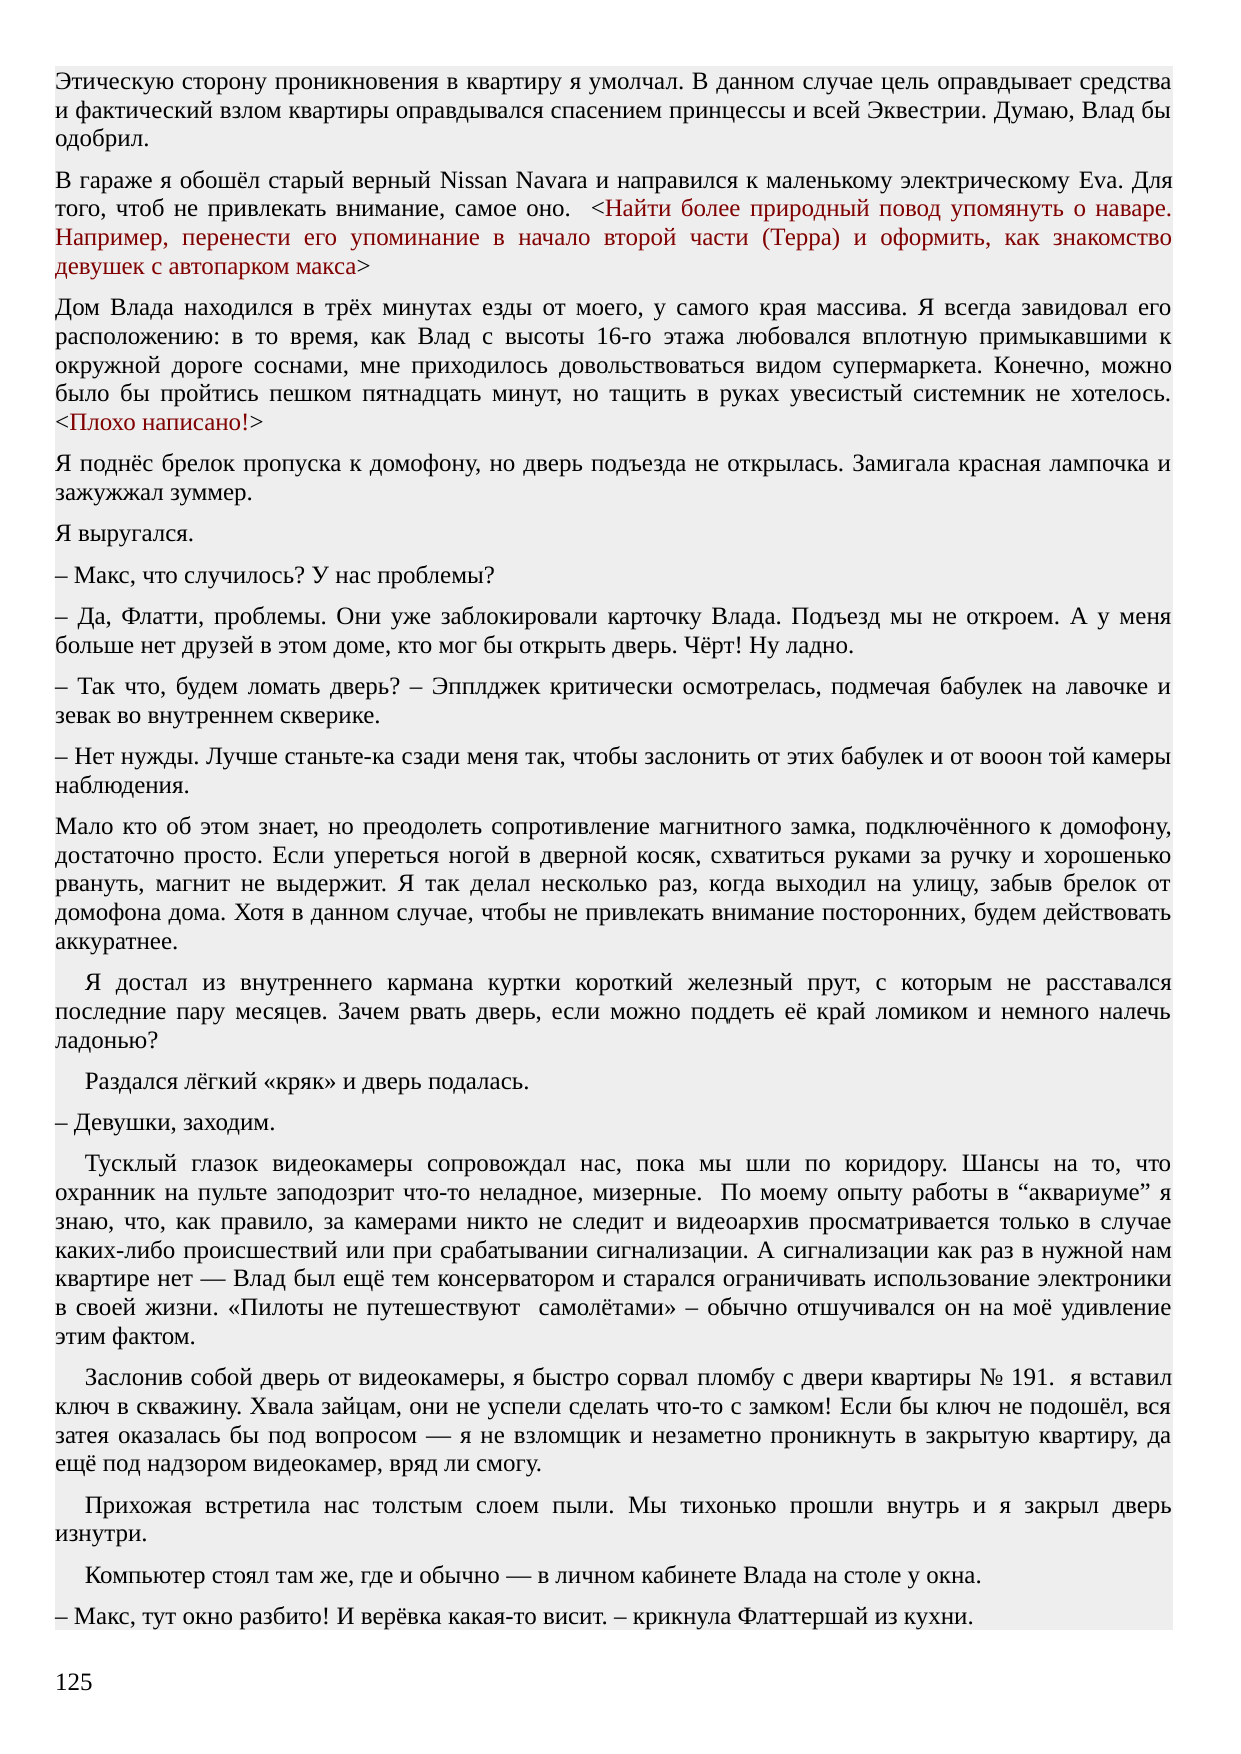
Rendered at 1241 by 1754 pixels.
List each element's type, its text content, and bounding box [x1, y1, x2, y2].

text В гараже я обошёл старый верный Nissan Navara и направился к маленькому электрическому Eva. Для того, чтоб не привлекать внимание, самое оно. <Найти более природный повод упомянуть о наваре. Например, перенести его упоминание в начало второй части (Терра) и оформить, как знакомство девушек с автопарком макса> [55, 165, 1173, 280]
list Мало кто об этом знает, но преодолеть сопротивление магнитного замка, подключённого к домофону, достаточно просто. Если упереться ногой в дверной косяк, схватиться руками за ручку и хорошенько рвануть, магнит не выдержит. Я так делал несколько раз, когда выходил на улицу, забыв брелок от домофона дома. Хотя в данном случае, чтобы не привлекать внимание посторонних, будем действовать аккуратнее. [55, 811, 1173, 955]
text – Девушки, заходим. [55, 1107, 1173, 1136]
text Я достал из внутреннего кармана куртки короткий железный прут, с которым не расставался последние пару месяцев. Зачем рвать дверь, если можно поддеть её край ломиком и немного налечь ладонью? [55, 967, 1173, 1053]
text – Макс, тут окно разбито! И верёвка какая-то висит. – крикнула Флаттершай из кухни. [55, 1601, 1173, 1630]
text Раздался лёгкий «кряк» и дверь подалась. [55, 1066, 1173, 1095]
text Я выругался. [55, 518, 1173, 547]
text Тусклый глазок видеокамеры сопровождал нас, пока мы шли по коридору. Шансы на то, что охранник на пульте заподозрит что-то неладное, мизерные. По моему опыту работы в “аквариуме” я знаю, что, как правило, за камерами никто не следит и видеоархив просматривается только в случае каких-либо происшествий или при срабатывании сигнализации. А сигнализации как раз в нужной нам квартире нет — Влад был ещё тем консерватором и старался ограничивать использование электроники в своей жизни. «Пилоты не путешествуют самолётами» – обычно отшучивался он на моё удивление этим фактом. [55, 1148, 1173, 1350]
text Я поднёс брелок пропуска к домофону, но дверь подъезда не открылась. Замигала красная лампочка и зажужжал зуммер. [55, 448, 1173, 506]
text – Нет нужды. Лучше станьте-ка сзади меня так, чтобы заслонить от этих бабулек и от вооон той камеры наблюдения. [55, 741, 1173, 798]
text – Так что, будем ломать дверь? – Эпплджек критически осмотрелась, подмечая бабулек на лавочке и зевак во внутреннем скверике. [55, 671, 1173, 728]
text Компьютер стоял там же, где и обычно — в личном кабинете Влада на столе у окна. [55, 1560, 1173, 1588]
text Этическую сторону проникновения в квартиру я умолчал. В данном случае цель оправдывает средства и фактический взлом квартиры оправдывался спасением принцессы и всей Эквестрии. Думаю, Влад бы одобрил. [55, 66, 1173, 152]
text Прихожая встретила нас толстым слоем пыли. Мы тихонько прошли внутрь и я закрыл дверь изнутри. [55, 1490, 1173, 1547]
text Дом Влада находился в трёх минутах езды от моего, у самого края массива. Я всегда завидовал его расположению: в то время, как Влад с высоты 16-го этажа любовался вплотную примыкавшими к окружной дороге соснами, мне приходилось довольствоваться видом супермаркета. Конечно, можно было бы пройтись пешком пятнадцать минут, но тащить в руках увесистый системник не хотелось. <Плохо написано!> [55, 292, 1173, 436]
text – Макс, что случилось? У нас проблемы? [55, 560, 1173, 588]
text Заслонив собой дверь от видеокамеры, я быстро сорвал пломбу с двери квартиры № 191. я вставил ключ в скважину. Хвала зайцам, они не успели сделать что-то с замком! Если бы ключ не подошёл, вся затея оказалась бы под вопросом — я не взломщик и незаметно проникнуть в закрытую квартиру, да ещё под надзором видеокамер, вряд ли смогу. [55, 1362, 1173, 1477]
text – Да, Флатти, проблемы. Они уже заблокировали карточку Влада. Подъезд мы не откроем. А у меня больше нет друзей в этом доме, кто мог бы открыть дверь. Чёрт! Ну ладно. [55, 601, 1173, 658]
